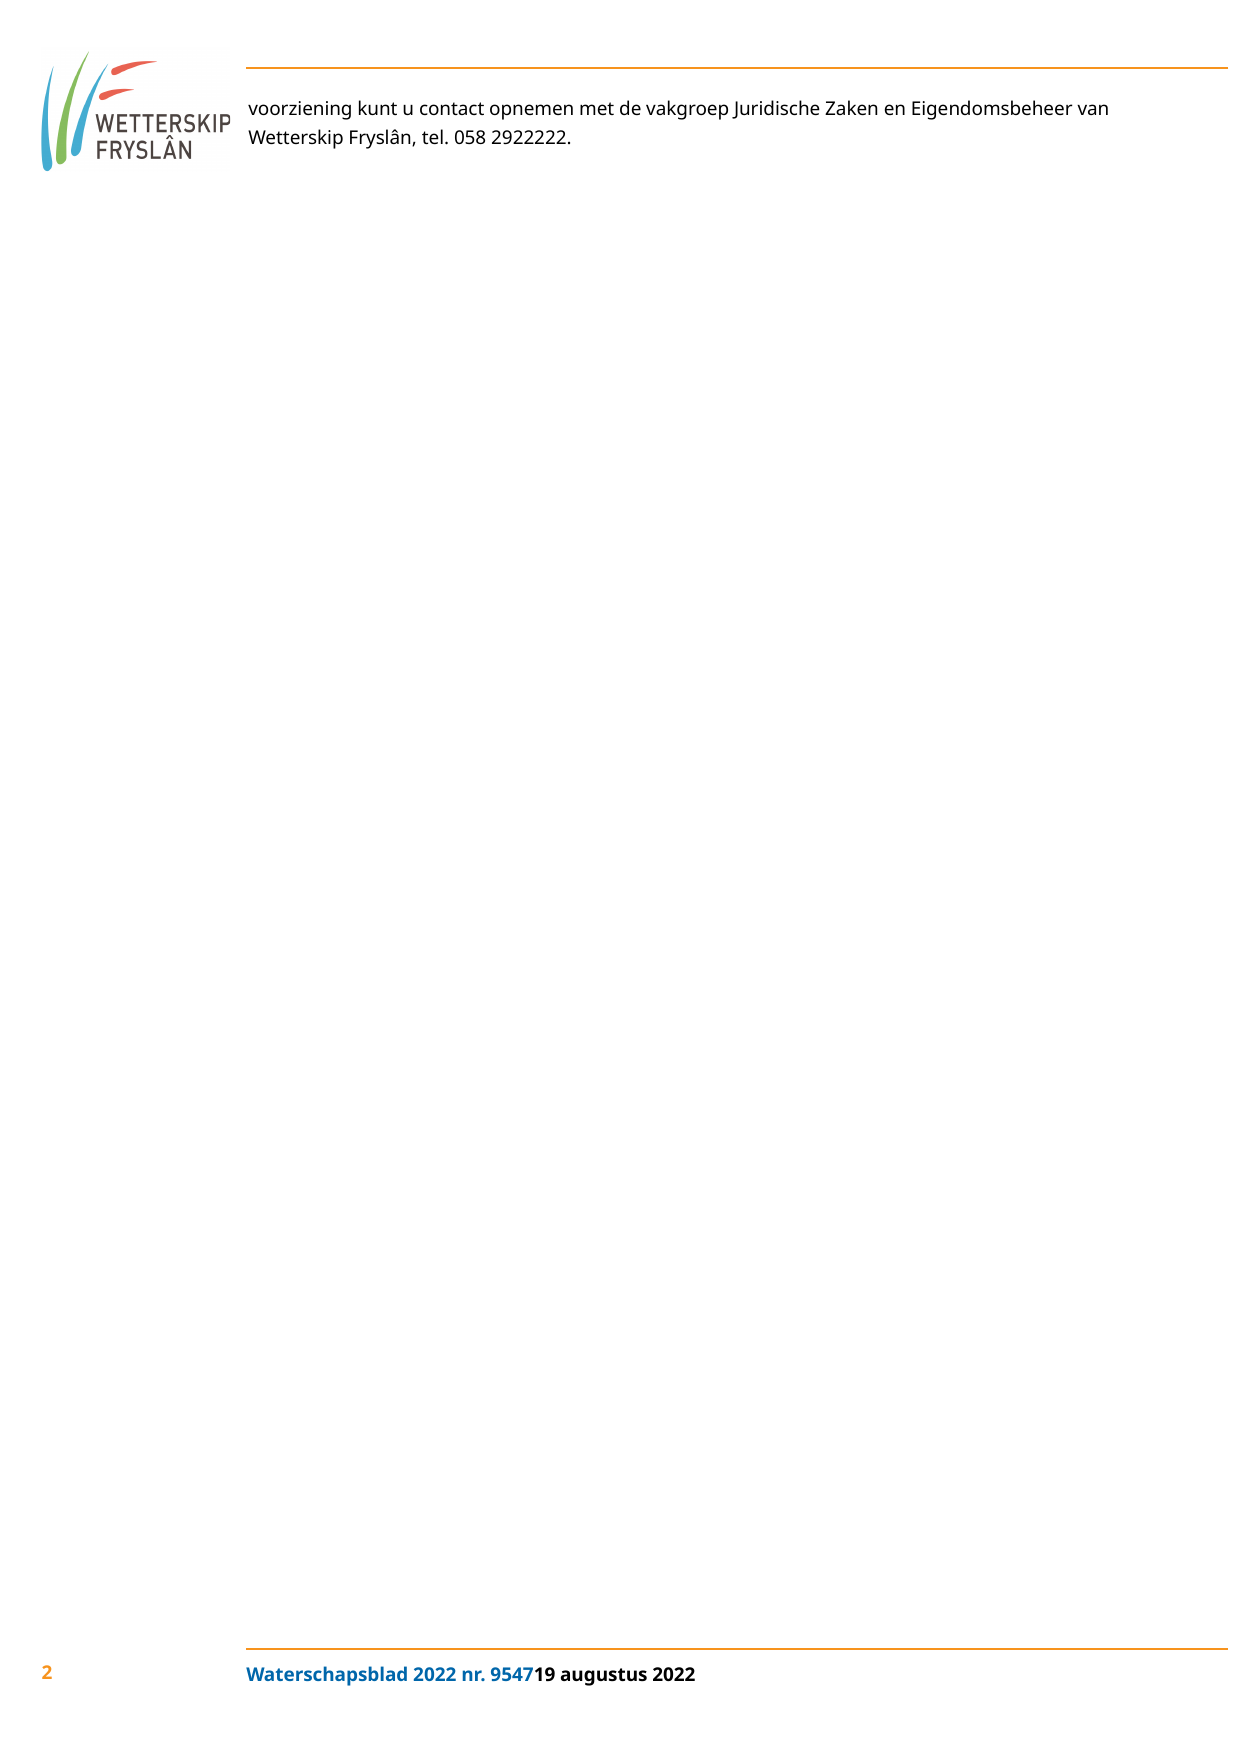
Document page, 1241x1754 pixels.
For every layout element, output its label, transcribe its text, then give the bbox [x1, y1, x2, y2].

picture [41, 47, 231, 172]
text voorziening kunt u contact opnemen met de vakgroep Juridische Zaken en Eigendomsbeheer van Wetterskip Fryslân, tel. 058 2922222. [248, 95, 1152, 150]
